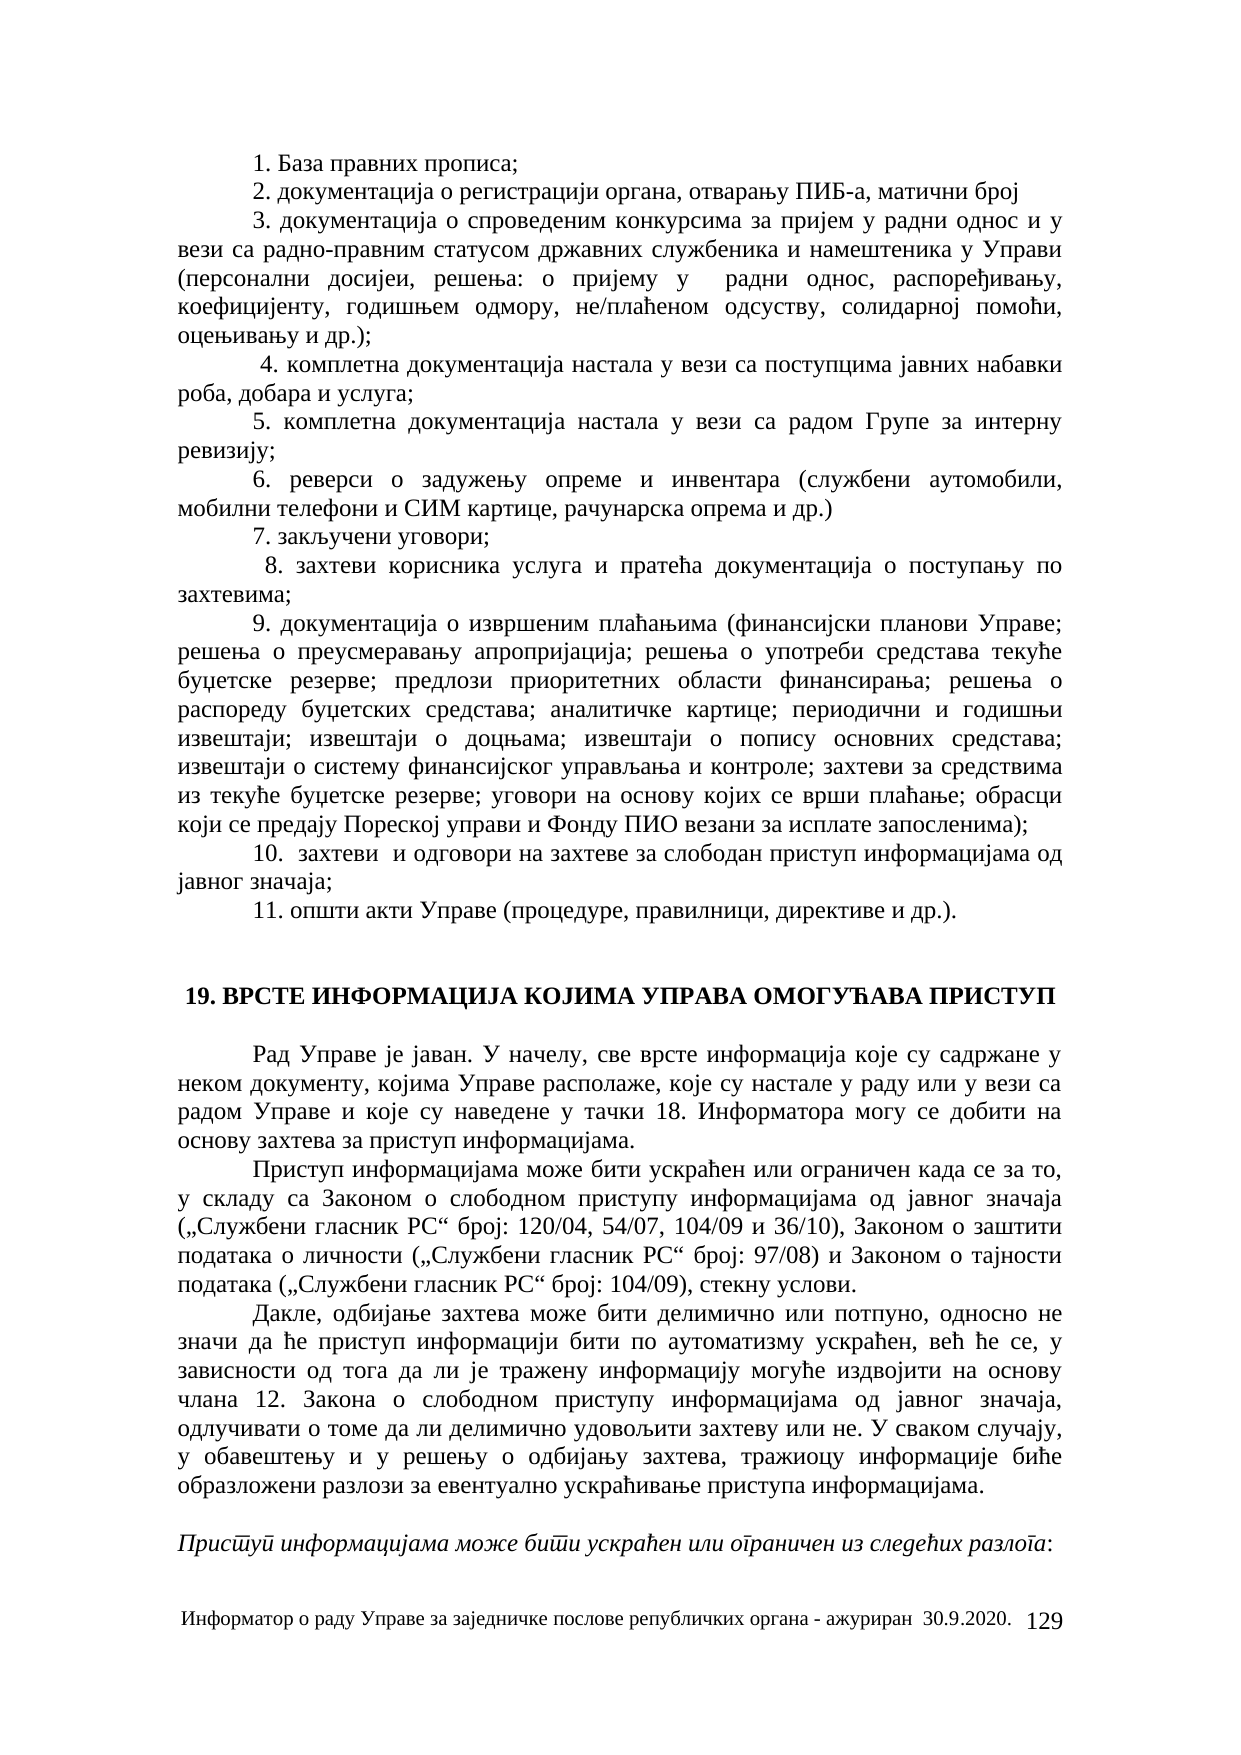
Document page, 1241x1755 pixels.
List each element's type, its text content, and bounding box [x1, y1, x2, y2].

text 10. захтеви и одговори на захтеве за слободан приступ информацијама од јавног значаја; [177, 838, 1063, 895]
text Приступ информацијама може бити ускраћен или ограничен из следећих разлога: [177, 1528, 1063, 1556]
text 4. комплетна документација настала у вези са поступцима јавних набавки роба, добара и услуга; [177, 349, 1063, 406]
text Дакле, одбијање захтева може бити делимично или потпуно, односно не значи да ће приступ информацији бити по аутоматизму ускраћен, већ ће се, у зависности од тога да ли је тражену информацију могуће издвојити на основу члана 12. Закона о слободном приступу информацијама од јавног значаја, одлучивати о томе да ли делимично удовољити захтеву или не. У сваком случају, у обавештењу и у решењу о одбијању захтева, тражиоцу информације биће образложени разлози за евентуално ускраћивање приступа информацијама. [177, 1298, 1063, 1499]
text Приступ информацијама може бити ускраћен или ограничен када се за то, у складу са Законом о слободном приступу информацијама од јавног значаја („Службени гласник РС“ број: 120/04, 54/07, 104/09 и 36/10), Законом о заштити података о личности („Службени гласник РС“ број: 97/08) и Законом о тајности података („Службени гласник РС“ број: 104/09), стекну услови. [177, 1154, 1063, 1298]
text 1. База правних прописа; [252, 148, 1063, 176]
text 3. документација о спроведеним конкурсима за пријем у радни однос и у вези са радно-правним статусом државних службеника и намештеника у Управи (персонални досијеи, решења: о пријему у радни однос, распоређивању, коефицијенту, годишњем одмору, не/плаћеном одсуству, солидарној помоћи, оцењивању и др.); [177, 205, 1063, 349]
text 9. документација о извршеним плаћањима (финансијски планови Управе; решења о преусмеравању апропријација; решења о употреби средстава текуће буџетске резерве; предлози приоритетних области финансирања; решења о распореду буџетских средстава; аналитичке картице; периодични и годишњи извештаји; извештаји о доцњама; извештаји о попису основних средстава; извештаји о систему финансијског управљања и контроле; захтеви за средствима из текуће буџетске резерве; уговори на основу којих се врши плаћање; обрасци који се предају Пореској управи и Фонду ПИО везани за исплате запосленима); [177, 608, 1063, 838]
text 7. закључени уговори; [177, 521, 1063, 550]
text 8. захтеви корисника услуга и пратећа документација о поступању по захтевима; [177, 550, 1063, 608]
text 11. општи акти Управе (процедуре, правилници, директиве и др.). [177, 895, 1063, 924]
text Рад Управе је јаван. У начелу, све врсте информација које су садржане у неком документу, којима Управе располаже, које су настале у раду или у вези са радом Управе и које су наведене у тачки 18. Информатора могу се добити на основу захтева за приступ информацијама. [177, 1039, 1063, 1154]
text 2. документација о регистрацији органа, отварању ПИБ-а, матични број [252, 176, 1063, 205]
text 5. комплетна документација настала у вези са радом Групе за интерну ревизију; [177, 406, 1063, 464]
text 19. ВРСТЕ ИНФОРМАЦИЈА КОЈИМА УПРАВА ОМОГУЋАВА ПРИСТУП [177, 981, 1063, 1010]
text 6. реверси о задужењу опреме и инвентара (службени аутомобили, мобилни телефони и СИМ картице, рачунарска опрема и др.) [177, 464, 1063, 521]
